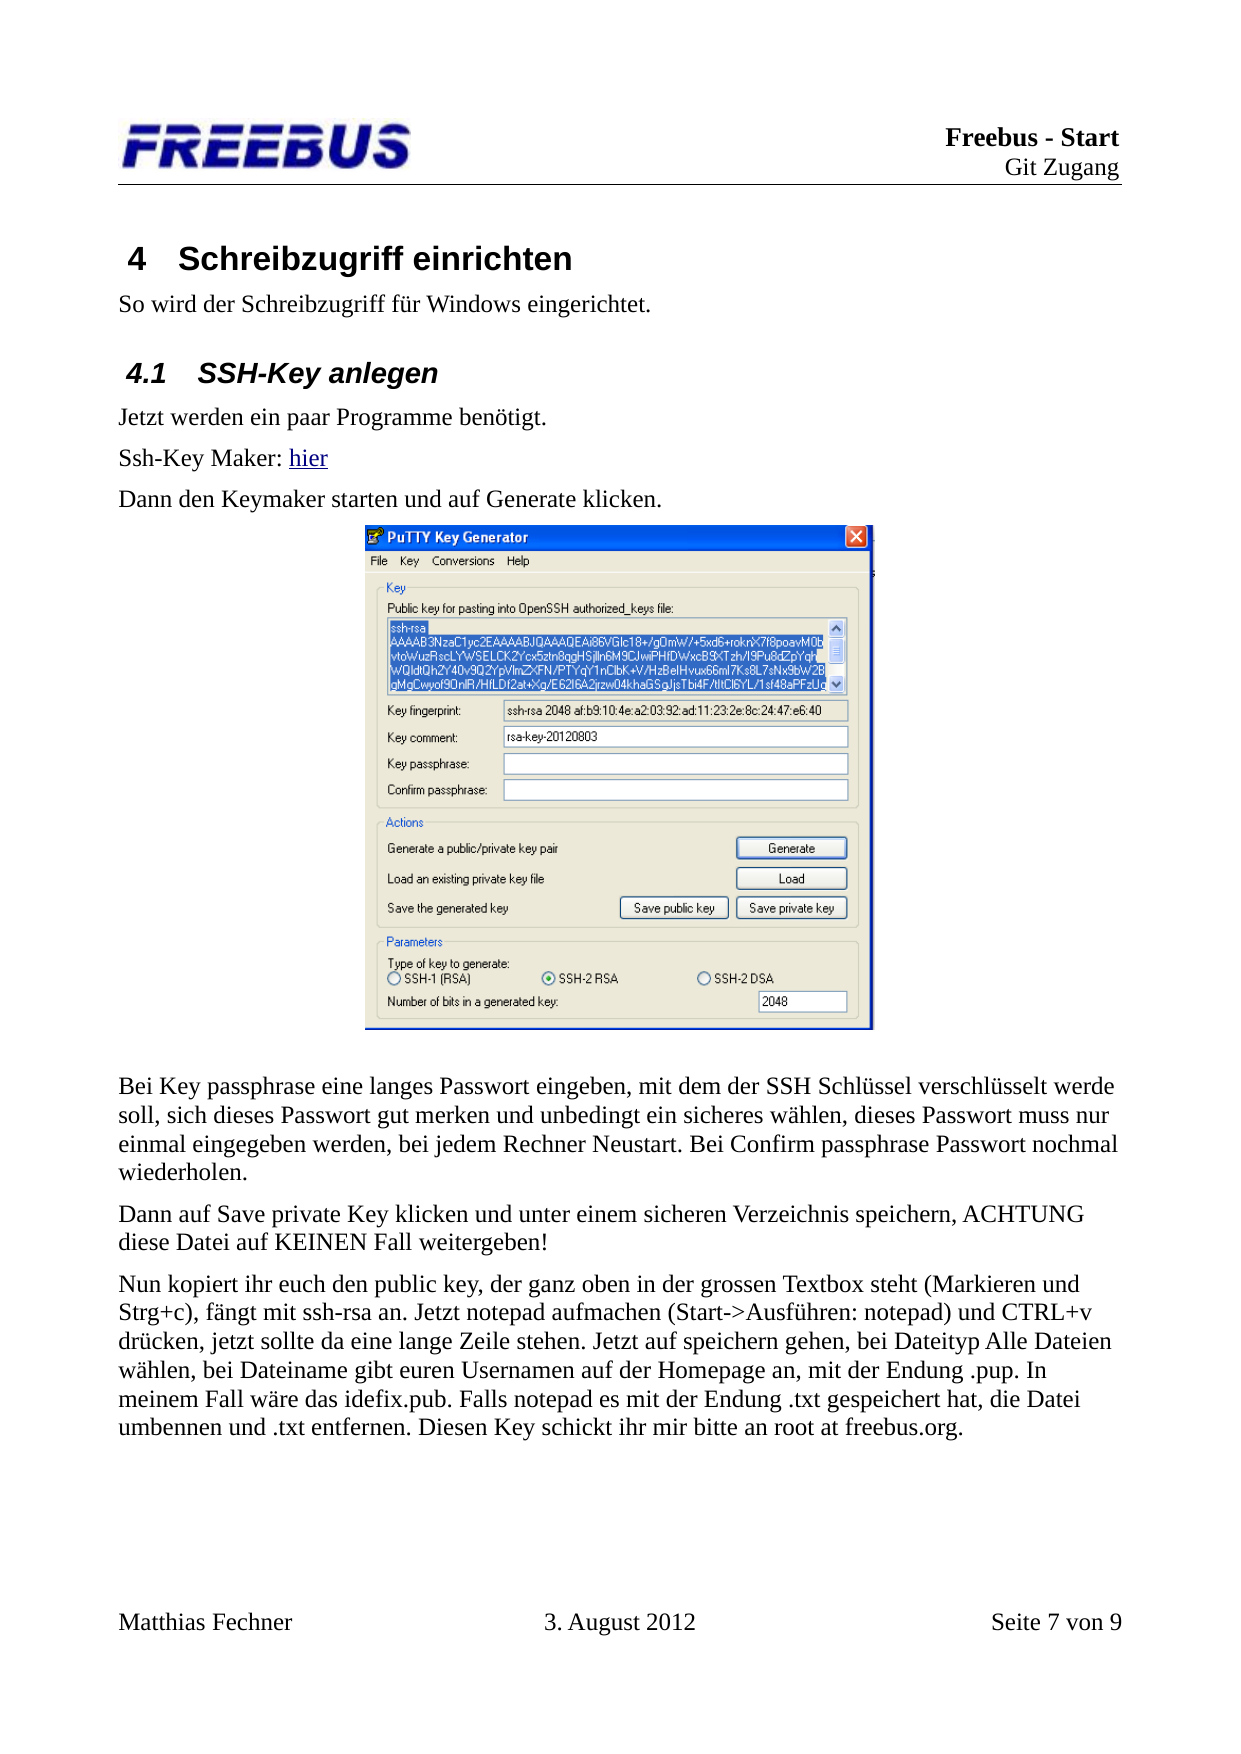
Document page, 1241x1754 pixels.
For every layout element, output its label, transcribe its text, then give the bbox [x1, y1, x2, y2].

subtitle Schreibzugriff einrichten [118, 238, 1122, 277]
text So wird der Schreibzugriff für Windows eingerichtet. [118, 289, 1122, 318]
text Bei Key passphrase eine langes Passwort eingeben, mit dem der SSH Schlüssel verschlüsselt werde soll, sich dieses Passwort gut merken und unbedingt ein sicheres wählen, dieses Passwort muss nur einmal eingegeben werden, bei jedem Rechner Neustart. Bei Confirm passphrase Passwort nochmal wiederholen. [118, 1071, 1122, 1186]
picture [118, 118, 411, 172]
text Ssh-Key Maker: hier [118, 443, 1122, 472]
text Jetzt werden ein paar Programme benötigt. [118, 402, 1122, 431]
picture [365, 525, 875, 1030]
text Dann auf Save private Key klicken und unter einem sicheren Verzeichnis speichern, ACHTUNG diese Datei auf KEINEN Fall weitergeben! [118, 1199, 1122, 1256]
text Nun kopiert ihr euch den public key, der ganz oben in der grossen Textbox steht (Markieren und Strg+c), fängt mit ssh-rsa an. Jetzt notepad aufmachen (Start->Ausführen: notepad) und CTRL+v drücken, jetzt sollte da eine lange Zeile stehen. Jetzt auf speichern gehen, bei Dateityp Alle Dateien wählen, bei Dateiname gibt euren Usernamen auf der Homepage an, mit der Endung .pup. In meinem Fall wäre das idefix.pub. Falls notepad es mit der Endung .txt gespeichert hat, die Datei umbennen und .txt entfernen. Diesen Key schickt ihr mir bitte an root at freebus.org. [118, 1269, 1122, 1441]
text Dann den Keymaker starten und auf Generate klicken. [118, 484, 1122, 513]
subtitle SSH-Key anlegen [118, 356, 1122, 389]
